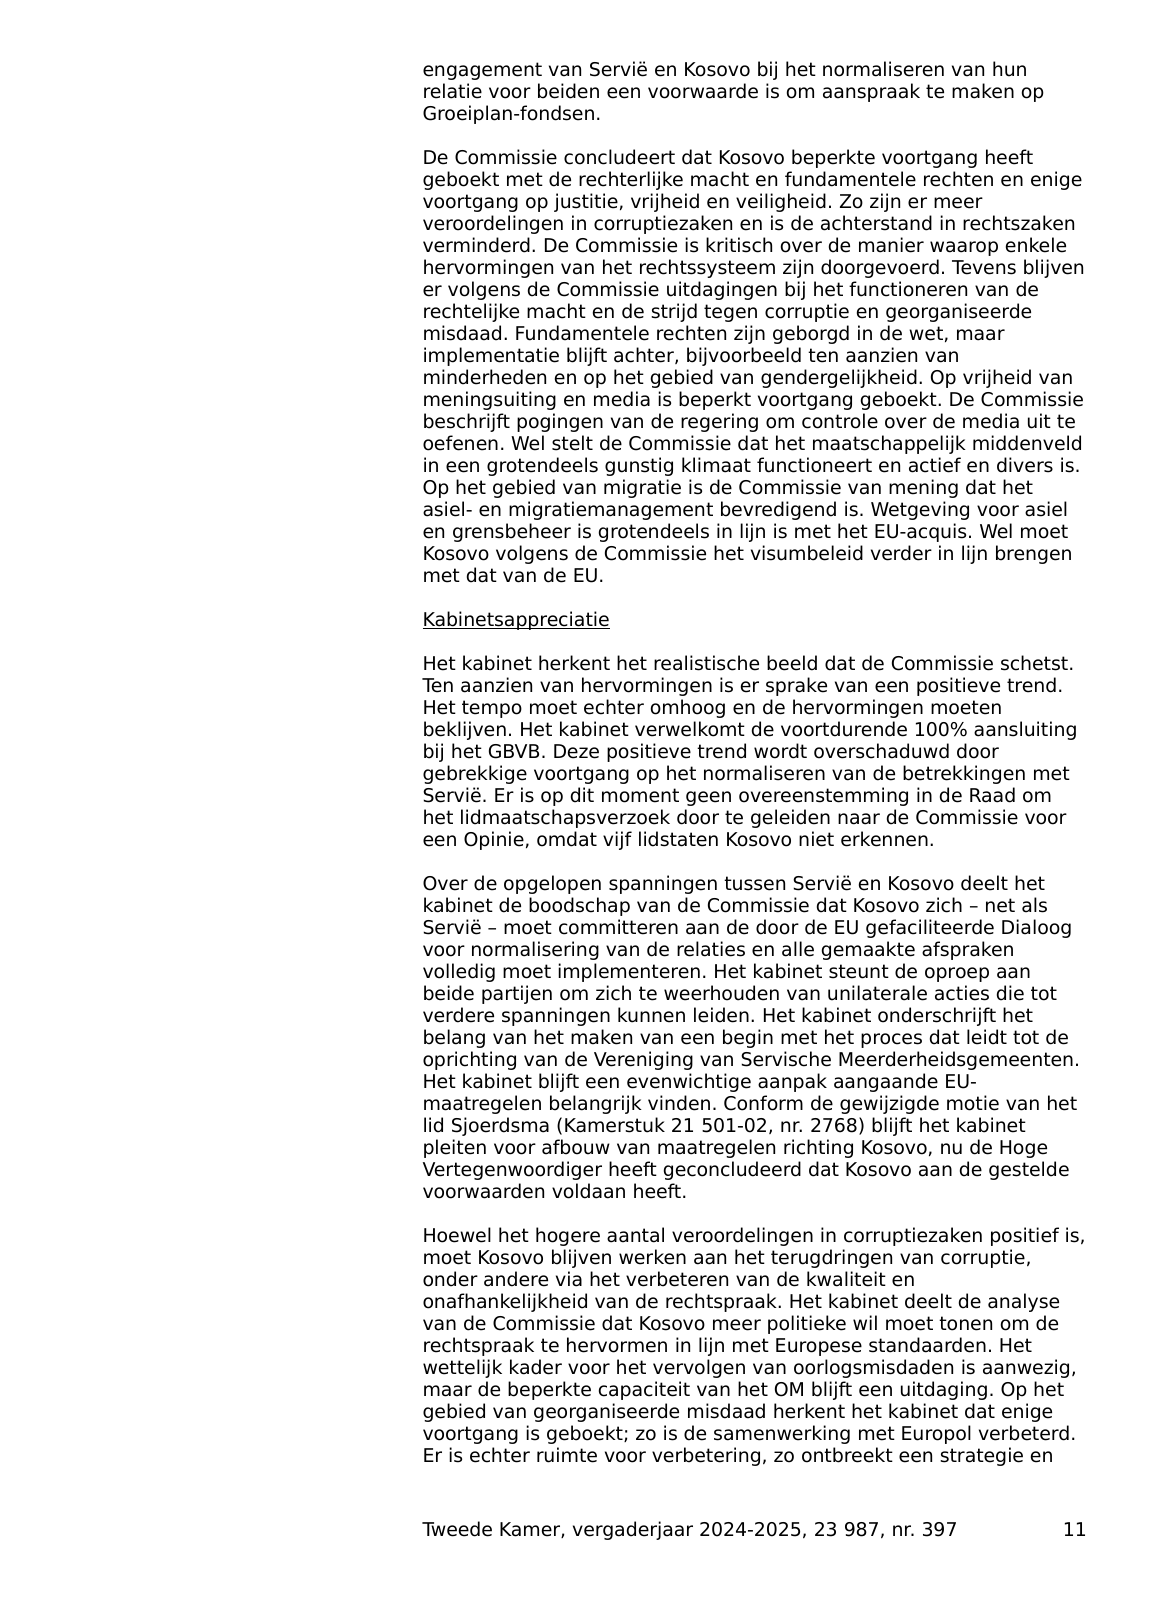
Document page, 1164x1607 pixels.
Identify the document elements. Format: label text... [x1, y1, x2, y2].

text engagement van Servië en Kosovo bij het normaliseren van hun relatie voor beiden een voorwaarde is om aanspraak te maken op Groeiplan-fondsen. [422, 59, 1087, 125]
text De Commissie concludeert dat Kosovo beperkte voortgang heeft geboekt met de rechterlijke macht en fundamentele rechten en enige voortgang op justitie, vrijheid en veiligheid. Zo zijn er meer veroordelingen in corruptiezaken en is de achterstand in rechtszaken verminderd. De Commissie is kritisch over de manier waarop enkele hervormingen van het rechtssysteem zijn doorgevoerd. Tevens blijven er volgens de Commissie uitdagingen bij het functioneren van de rechtelijke macht en de strijd tegen corruptie en georganiseerde misdaad. Fundamentele rechten zijn geborgd in de wet, maar implementatie blijft achter, bijvoorbeeld ten aanzien van minderheden en op het gebied van gendergelijkheid. Op vrijheid van meningsuiting en media is beperkt voortgang geboekt. De Commissie beschrijft pogingen van de regering om controle over de media uit te oefenen. Wel stelt de Commissie dat het maatschappelijk middenveld in een grotendeels gunstig klimaat functioneert en actief en divers is. Op het gebied van migratie is de Commissie van mening dat het asiel- en migratiemanagement bevredigend is. Wetgeving voor asiel en grensbeheer is grotendeels in lijn is met het EU-acquis. Wel moet Kosovo volgens de Commissie het visumbeleid verder in lijn brengen met dat van de EU. [422, 147, 1087, 587]
text Hoewel het hogere aantal veroordelingen in corruptiezaken positief is, moet Kosovo blijven werken aan het terugdringen van corruptie, onder andere via het verbeteren van de kwaliteit en onafhankelijkheid van de rechtspraak. Het kabinet deelt de analyse van de Commissie dat Kosovo meer politieke wil moet tonen om de rechtspraak te hervormen in lijn met Europese standaarden. Het wettelijk kader voor het vervolgen van oorlogsmisdaden is aanwezig, maar de beperkte capaciteit van het OM blijft een uitdaging. Op het gebied van georganiseerde misdaad herkent het kabinet dat enige voortgang is geboekt; zo is de samenwerking met Europol verbeterd. Er is echter ruimte voor verbetering, zo ontbreekt een strategie en [422, 1225, 1087, 1467]
text Over de opgelopen spanningen tussen Servië en Kosovo deelt het kabinet de boodschap van de Commissie dat Kosovo zich – net als Servië – moet committeren aan de door de EU gefaciliteerde Dialoog voor normalisering van de relaties en alle gemaakte afspraken volledig moet implementeren. Het kabinet steunt de oproep aan beide partijen om zich te weerhouden van unilaterale acties die tot verdere spanningen kunnen leiden. Het kabinet onderschrijft het belang van het maken van een begin met het proces dat leidt tot de oprichting van de Vereniging van Servische Meerderheidsgemeenten. Het kabinet blijft een evenwichtige aanpak aangaande EU-maatregelen belangrijk vinden. Conform de gewijzigde motie van het lid Sjoerdsma (Kamerstuk 21 501-02, nr. 2768) blijft het kabinet pleiten voor afbouw van maatregelen richting Kosovo, nu de Hoge Vertegenwoordiger heeft geconcludeerd dat Kosovo aan de gestelde voorwaarden voldaan heeft. [422, 873, 1087, 1203]
text Het kabinet herkent het realistische beeld dat de Commissie schetst. Ten aanzien van hervormingen is er sprake van een positieve trend. Het tempo moet echter omhoog en de hervormingen moeten beklijven. Het kabinet verwelkomt de voortdurende 100% aansluiting bij het GBVB. Deze positieve trend wordt overschaduwd door gebrekkige voortgang op het normaliseren van de betrekkingen met Servië. Er is op dit moment geen overeenstemming in de Raad om het lidmaatschapsverzoek door te geleiden naar de Commissie voor een Opinie, omdat vijf lidstaten Kosovo niet erkennen. [422, 653, 1087, 851]
subtitle Kabinetsappreciatie [422, 609, 1087, 631]
